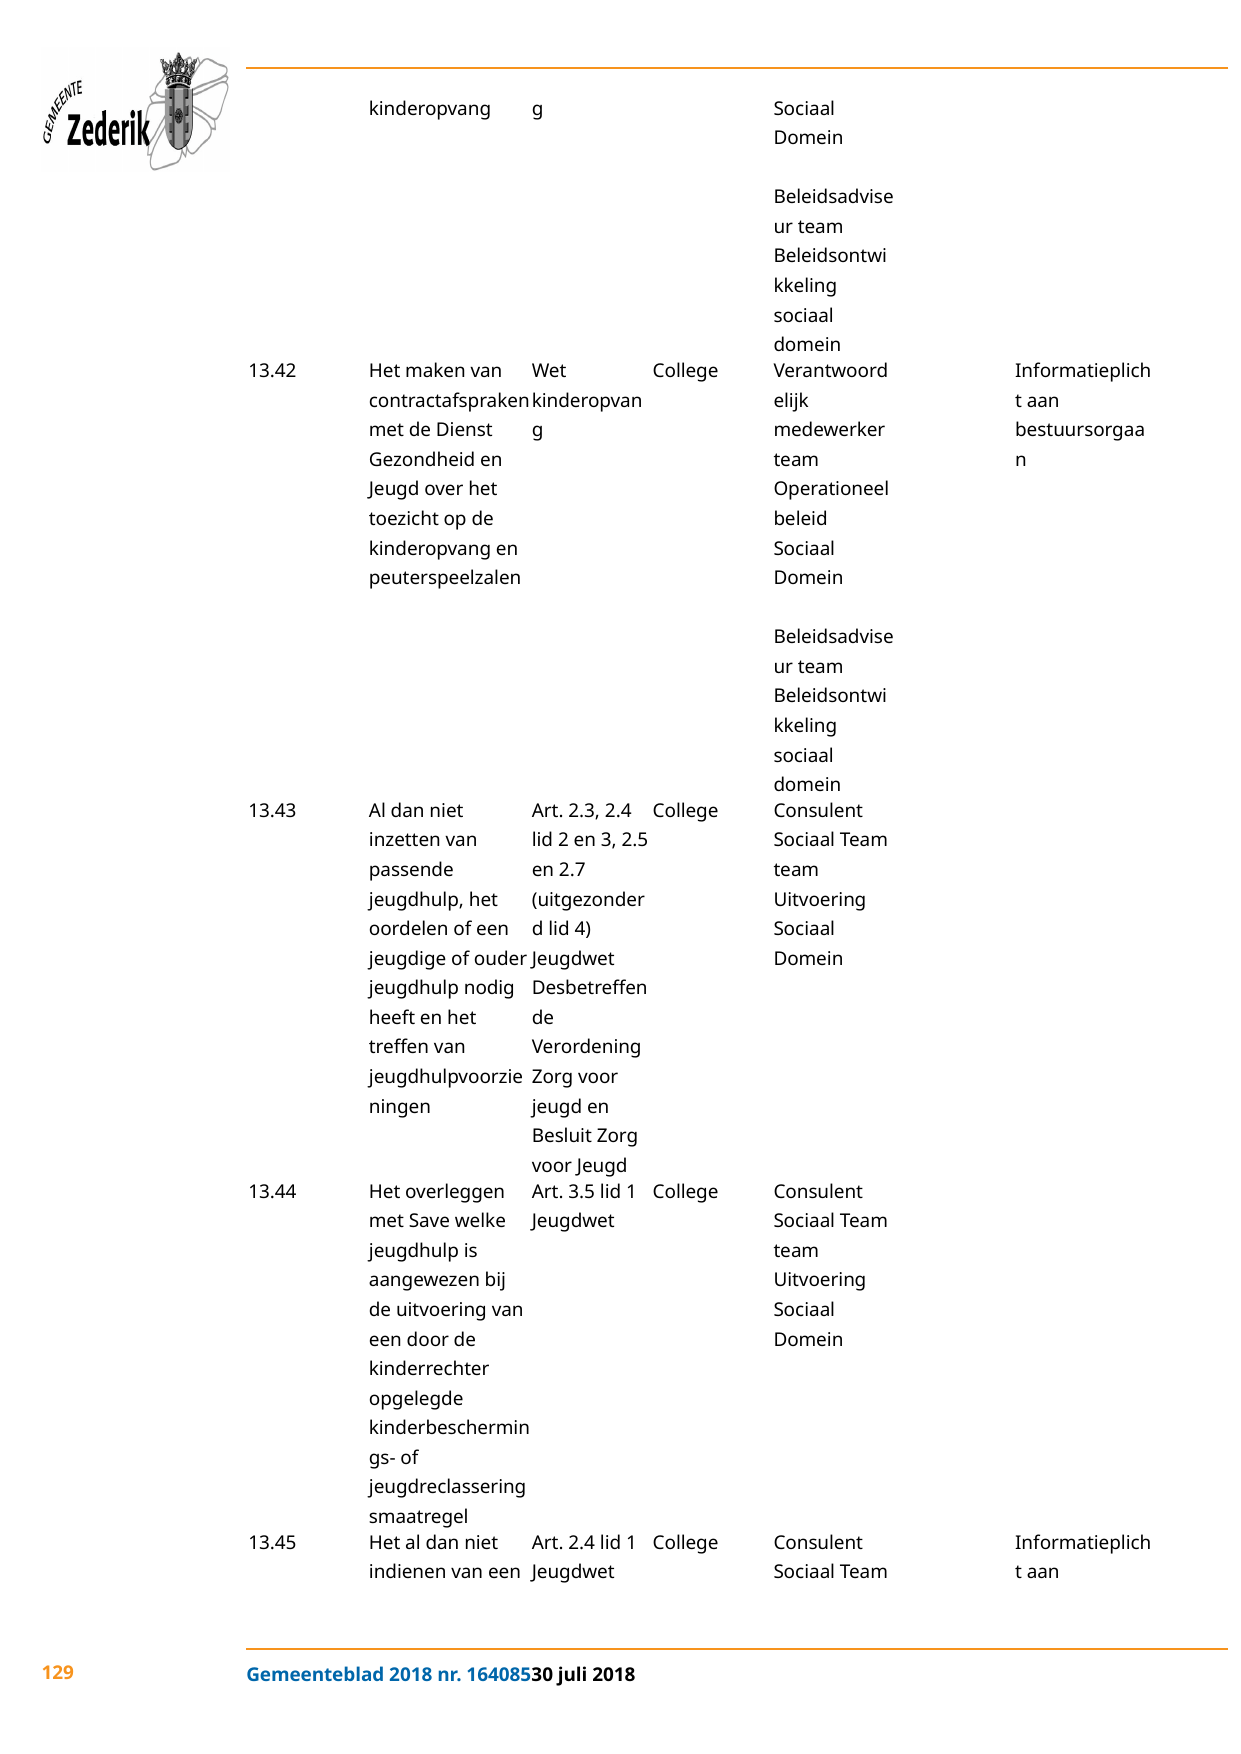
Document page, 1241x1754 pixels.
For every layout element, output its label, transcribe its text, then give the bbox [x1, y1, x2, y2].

table_cell [894, 797, 1015, 1178]
table_cell 13.45 [248, 1529, 369, 1584]
table_cell Het maken van contractafspraken met de Dienst Gezondheid en Jeugd over het toezicht op de kinderopvang en peuterspeelzalen [369, 357, 532, 797]
picture [41, 47, 231, 172]
table_cell [248, 95, 369, 357]
table_cell [1015, 1178, 1152, 1529]
table_cell 13.42 [248, 357, 369, 797]
table_cell Het al dan niet indienen van een [369, 1529, 532, 1584]
table_cell College [653, 1178, 773, 1529]
table_cell Sociaal Domein Beleidsadviseur team Beleidsontwikkeling sociaal domein [773, 95, 894, 357]
table_cell Consulent Sociaal Team team Uitvoering Sociaal Domein [773, 1178, 894, 1529]
table_cell [894, 95, 1015, 357]
table_cell [1015, 797, 1152, 1178]
table_cell College [653, 797, 773, 1178]
table_cell Art. 2.3, 2.4 lid 2 en 3, 2.5 en 2.7 (uitgezonderd lid 4) Jeugdwet Desbetreffende Verordening Zorg voor jeugd en Besluit Zorg voor Jeugd [532, 797, 652, 1178]
table_cell Informatieplicht aan bestuursorgaan [1015, 357, 1152, 797]
table_cell 13.43 [248, 797, 369, 1178]
table_cell College [653, 1529, 773, 1584]
table_cell [894, 1529, 1015, 1584]
table_cell [894, 1178, 1015, 1529]
table_cell Al dan niet inzetten van passende jeugdhulp, het oordelen of een jeugdige of ouder jeugdhulp nodig heeft en het treffen van jeugdhulpvoorzieningen [369, 797, 532, 1178]
table_cell [1015, 95, 1152, 357]
table_cell Art. 2.4 lid 1 Jeugdwet [532, 1529, 652, 1584]
table_cell Consulent Sociaal Team team Uitvoering Sociaal Domein [773, 797, 894, 1178]
table_cell Het overleggen met Save welke jeugdhulp is aangewezen bij de uitvoering van een door de kinderrechter opgelegde kinderbeschermings- of jeugdreclasseringsmaatregel [369, 1178, 532, 1529]
table_cell 13.44 [248, 1178, 369, 1529]
table_cell g [532, 95, 652, 357]
table_cell Informatieplicht aan [1015, 1529, 1152, 1584]
table_cell Art. 3.5 lid 1 Jeugdwet [532, 1178, 652, 1529]
table_cell Wet kinderopvang [532, 357, 652, 797]
table_cell Consulent Sociaal Team [773, 1529, 894, 1584]
table_cell Verantwoordelijk medewerker team Operationeel beleid Sociaal Domein Beleidsadviseur team Beleidsontwikkeling sociaal domein [773, 357, 894, 797]
table_cell [653, 95, 773, 357]
table_cell College [653, 357, 773, 797]
table_cell [894, 357, 1015, 797]
table_cell kinderopvang [369, 95, 532, 357]
